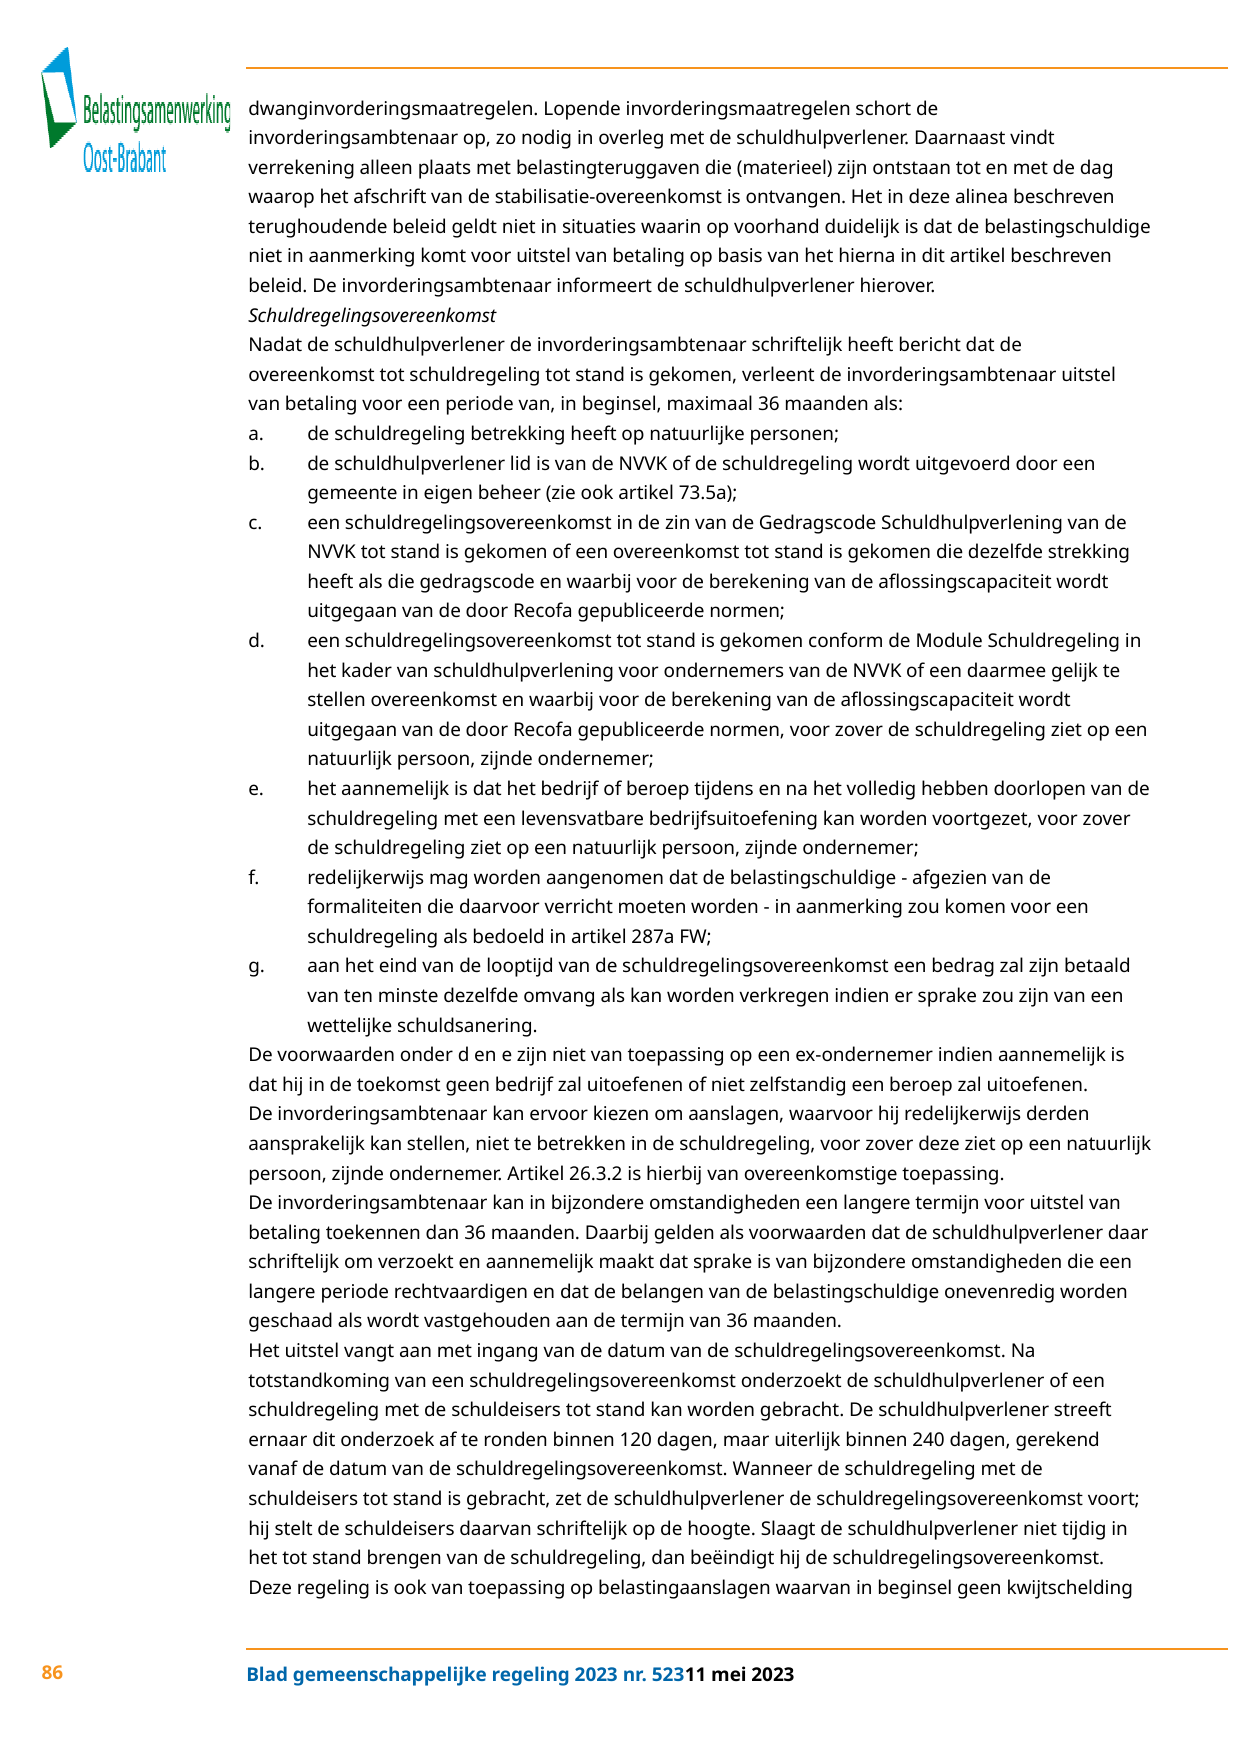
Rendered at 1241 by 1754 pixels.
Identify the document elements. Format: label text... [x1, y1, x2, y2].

list de schuldregeling betrekking heeft op natuurlijke personen; [248, 420, 1152, 446]
text De invorderingsambtenaar kan ervoor kiezen om aanslagen, waarvoor hij redelijkerwijs derden aansprakelijk kan stellen, niet te betrekken in de schuldregeling, voor zover deze ziet op een natuurlijk persoon, zijnde ondernemer. Artikel 26.3.2 is hierbij van overeenkomstige toepassing. [248, 1101, 1152, 1186]
text Deze regeling is ook van toepassing op belastingaanslagen waarvan in beginsel geen kwijtschelding [248, 1574, 1152, 1600]
text De voorwaarden onder d en e zijn niet van toepassing op een ex-ondernemer indien aannemelijk is dat hij in de toekomst geen bedrijf zal uitoefenen of niet zelfstandig een beroep zal uitoefenen. [248, 1041, 1152, 1097]
picture [129, 155, 134, 172]
list een schuldregelingsovereenkomst in de zin van de Gedragscode Schuldhulpverlening van de NVVK tot stand is gekomen of een overeenkomst tot stand is gekomen die dezelfde strekking heeft als die gedragscode en waarbij voor de berekening van de aflossingscapaciteit wordt uitgegaan van de door Recofa gepubliceerde normen; [248, 509, 1152, 623]
text Schuldregelingsovereenkomst [248, 302, 1152, 328]
list de schuldhulpverlener lid is van de NVVK of de schuldregeling wordt uitgevoerd door een gemeente in eigen beheer (zie ook artikel 73.5a); [248, 450, 1152, 505]
list redelijkerwijs mag worden aangenomen dat de belastingschuldige - afgezien van de formaliteiten die daarvoor verricht moeten worden - in aanmerking zou komen voor een schuldregeling als bedoeld in artikel 287a FW; [248, 864, 1152, 949]
text Het uitstel vangt aan met ingang van de datum van de schuldregelingsovereenkomst. Na totstandkoming van een schuldregelingsovereenkomst onderzoekt de schuldhulpverlener of een schuldregeling met de schuldeisers tot stand kan worden gebracht. De schuldhulpverlener streeft ernaar dit onderzoek af te ronden binnen 120 dagen, maar uiterlijk binnen 240 dagen, gerekend vanaf de datum van de schuldregelingsovereenkomst. Wanneer de schuldregeling met de schuldeisers tot stand is gebracht, zet de schuldhulpverlener de schuldregelingsovereenkomst voort; hij stelt de schuldeisers daarvan schriftelijk op de hoogte. Slaagt de schuldhulpverlener niet tijdig in het tot stand brengen van de schuldregeling, dan beëindigt hij de schuldregelingsovereenkomst. [248, 1337, 1152, 1570]
text Nadat de schuldhulpverlener de invorderingsambtenaar schriftelijk heeft bericht dat de overeenkomst tot schuldregeling tot stand is gekomen, verleent de invorderingsambtenaar uitstel van betaling voor een periode van, in beginsel, maximaal 36 maanden als: [248, 331, 1152, 416]
picture [86, 146, 91, 169]
picture [100, 161, 105, 172]
list het aannemelijk is dat het bedrijf of beroep tijdens en na het volledig hebben doorlopen van de schuldregeling met een levensvatbare bedrijfsuitoefening kan worden voortgezet, voor zover de schuldregeling ziet op een natuurlijk persoon, zijnde ondernemer; [248, 775, 1152, 860]
picture [41, 47, 231, 172]
text De invorderingsambtenaar kan in bijzondere omstandigheden een langere termijn voor uitstel van betaling toekennen dan 36 maanden. Daarbij gelden als voorwaarden dat de schuldhulpverlener daar schriftelijk om verzoekt en aannemelijk maakt dat sprake is van bijzondere omstandigheden die een langere periode rechtvaardigen en dat de belangen van de belastingschuldige onevenredig worden geschaad als wordt vastgehouden aan de termijn van 36 maanden. [248, 1189, 1152, 1333]
text dwanginvorderingsmaatregelen. Lopende invorderingsmaatregelen schort de invorderingsambtenaar op, zo nodig in overleg met de schuldhulpverlener. Daarnaast vindt verrekening alleen plaats met belastingteruggaven die (materieel) zijn ontstaan tot en met de dag waarop het afschrift van de stabilisatie-overeenkomst is ontvangen. Het in deze alinea beschreven terughoudende beleid geldt niet in situaties waarin op voorhand duidelijk is dat de belastingschuldige niet in aanmerking komt voor uitstel van betaling op basis van het hierna in dit artikel beschreven beleid. De invorderingsambtenaar informeert de schuldhulpverlener hierover. [248, 95, 1152, 298]
picture [91, 163, 96, 172]
list een schuldregelingsovereenkomst tot stand is gekomen conform de Module Schuldregeling in het kader van schuldhulpverlening voor ondernemers van de NVVK of een daarmee gelijk te stellen overeenkomst en waarbij voor de berekening van de aflossingscapaciteit wordt uitgegaan van de door Recofa gepubliceerde normen, voor zover de schuldregeling ziet op een natuurlijk persoon, zijnde ondernemer; [248, 627, 1152, 771]
list aan het eind van de looptijd van de schuldregelingsovereenkomst een bedrag zal zijn betaald van ten minste dezelfde omvang als kan worden verkregen indien er sprake zou zijn van een wettelijke schuldsanering. [248, 953, 1152, 1038]
